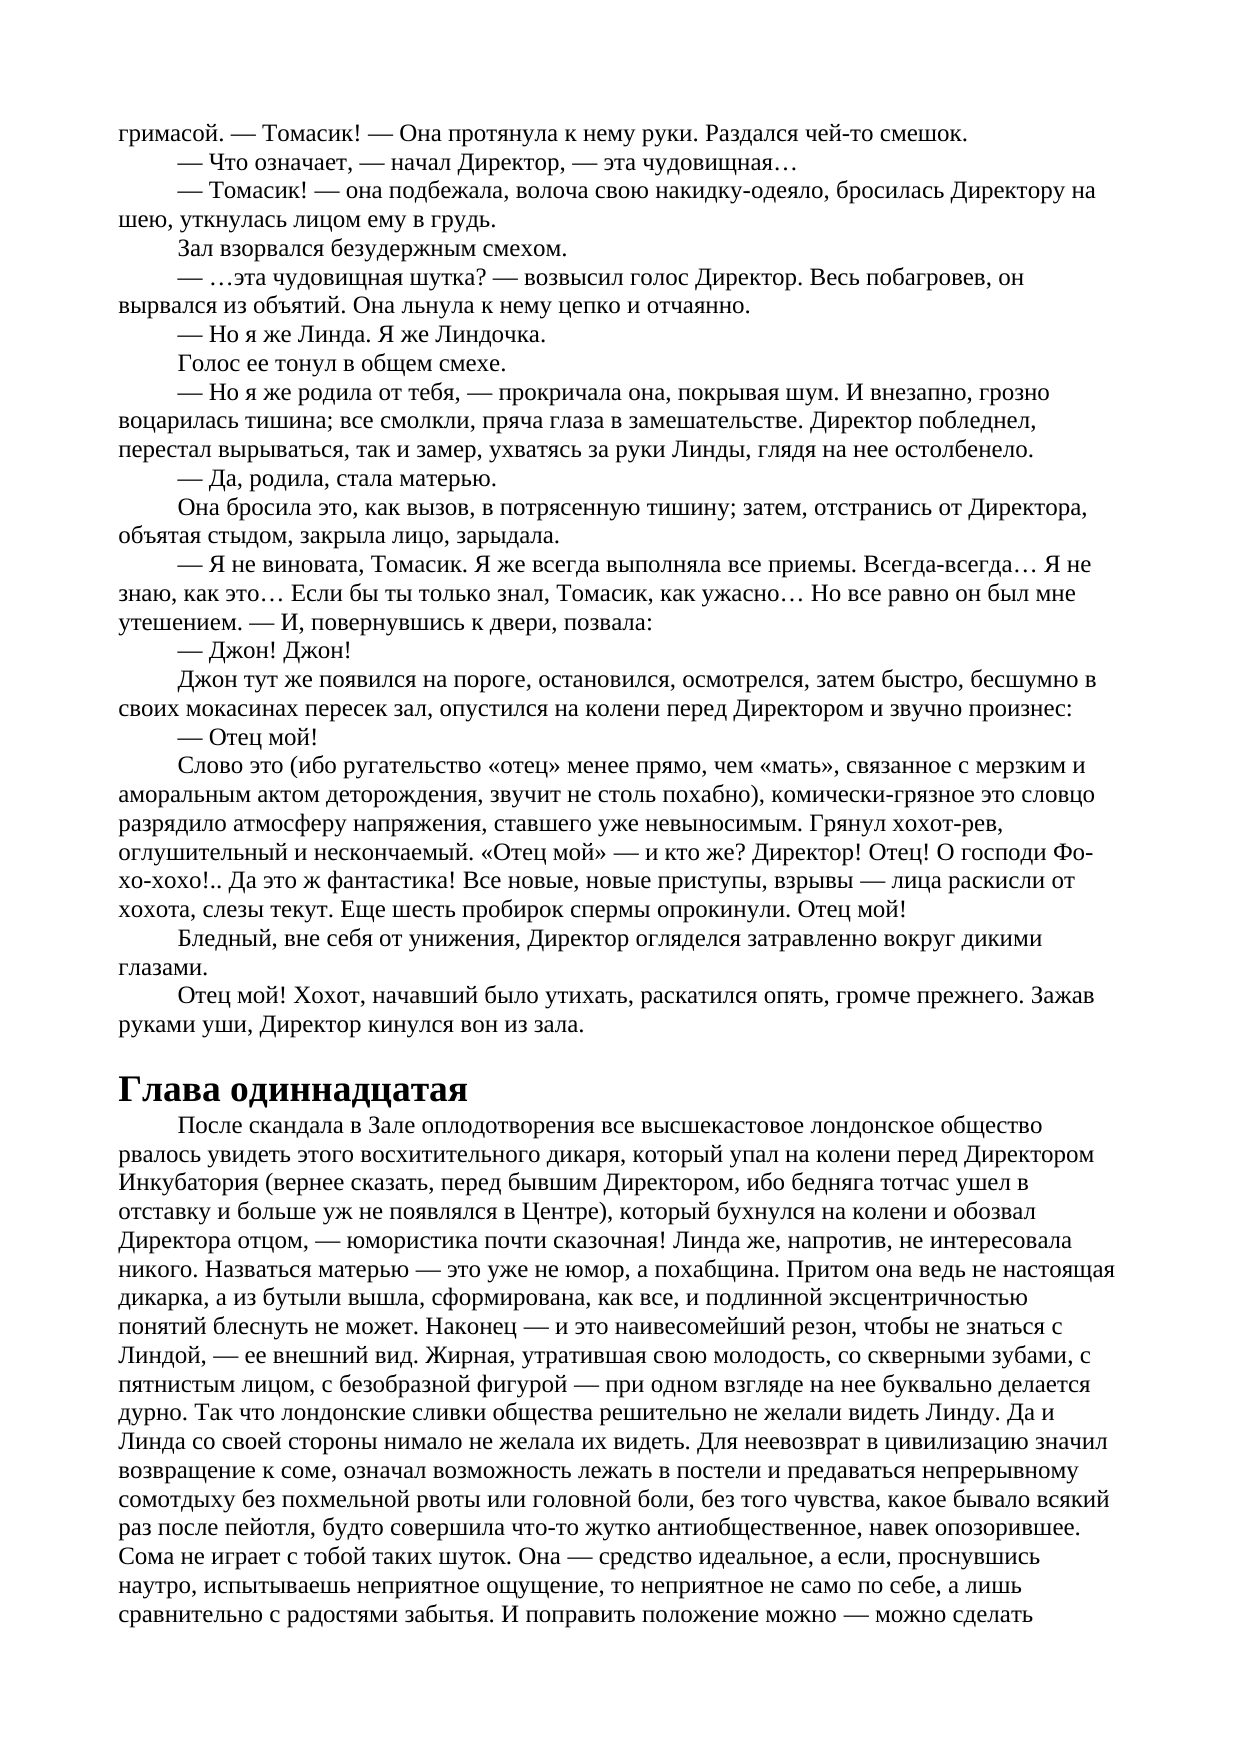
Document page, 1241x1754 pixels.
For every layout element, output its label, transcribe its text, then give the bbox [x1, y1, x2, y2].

text Она бросила это, как вызов, в потрясенную тишину; затем, отстранись от Директора, объятая стыдом, закрыла лицо, зарыдала. [118, 492, 1122, 549]
text Отец мой! Хохот, начавший было утихать, раскатился опять, громче прежнего. Зажав руками уши, Директор кинулся вон из зала. [118, 981, 1122, 1038]
text — …эта чудовищная шутка? — возвысил голос Директор. Весь побагровев, он вырвался из объятий. Она льнула к нему цепко и отчаянно. [118, 262, 1122, 319]
text — Я не виновата, Томасик. Я же всегда выполняла все приемы. Всегда-всегда… Я не знаю, как это… Если бы ты только знал, Томасик, как ужасно… Но все равно он был мне утешением. — И, повернувшись к двери, позвала: [118, 549, 1122, 636]
text — Джон! Джон! [118, 636, 1122, 664]
text — Отец мой! [118, 722, 1122, 751]
text — Да, родила, стала матерью. [118, 463, 1122, 492]
text гримасой. — Томасик! — Она протянула к нему руки. Раздался чей-то смешок. [118, 118, 1122, 147]
text Слово это (ибо ругательство «отец» менее прямо, чем «мать», связанное с мерзким и аморальным актом деторождения, звучит не столь похабно), комически-грязное это словцо разрядило атмосферу напряжения, ставшего уже невыносимым. Грянул хохот-рев, оглушительный и нескончаемый. «Отец мой» — и кто же? Директор! Отец! О господи Фо-хо-хохо!.. Да это ж фантастика! Все новые, новые приступы, взрывы — лица раскисли от хохота, слезы текут. Еще шесть пробирок спермы опрокинули. Отец мой! [118, 751, 1122, 923]
text Голос ее тонул в общем смехе. [118, 348, 1122, 377]
text После скандала в Зале оплодотворения все высшекастовое лондонское общество рвалось увидеть этого восхитительного дикаря, который упал на колени перед Директором Инкубатория (вернее сказать, перед бывшим Директором, ибо бедняга тотчас ушел в отставку и больше уж не появлялся в Центре), который бухнулся на колени и обозвал Директора отцом, — юмористика почти сказочная! Линда же, напротив, не интересовала никого. Назваться матерью — это уже не юмор, а похабщина. Притом она ведь не настоящая дикарка, а из бутыли вышла, сформирована, как все, и подлинной эксцентричностью понятий блеснуть не может. Наконец — и это наивесомейший резон, чтобы не знаться с Линдой, — ее внешний вид. Жирная, утратившая свою молодость, со скверными зубами, с пятнистым лицом, с безобразной фигурой — при одном взгляде на нее буквально делается дурно. Так что лондонские сливки общества решительно не желали видеть Линду. Да и Линда со своей стороны нимало не желала их видеть. Для неевозврат в цивилизацию значил возвращение к соме, означал возможность лежать в постели и предаваться непрерывному сомотдыху без похмельной рвоты или головной боли, без того чувства, какое бывало всякий раз после пейотля, будто совершила что-то жутко антиобщественное, навек опозорившее. Сома не играет с тобой таких шуток. Она — средство идеальное, а если, проснувшись наутро, испытываешь неприятное ощущение, то неприятное не само по себе, а лишь сравнительно с радостями забытья. И поправить положение можно — можно сделать [118, 1110, 1122, 1627]
text — Томасик! — она подбежала, волоча свою накидку-одеяло, бросилась Директору на шею, уткнулась лицом ему в грудь. [118, 176, 1122, 233]
text — Но я же Линда. Я же Линдочка. [118, 319, 1122, 348]
text Бледный, вне себя от унижения, Директор огляделся затравленно вокруг дикими глазами. [118, 923, 1122, 981]
subtitle Глава одиннадцатая [118, 1067, 1122, 1110]
text — Но я же родила от тебя, — прокричала она, покрывая шум. И внезапно, грозно воцарилась тишина; все смолкли, пряча глаза в замешательстве. Директор побледнел, перестал вырываться, так и замер, ухватясь за руки Линды, глядя на нее остолбенело. [118, 377, 1122, 463]
text Джон тут же появился на пороге, остановился, осмотрелся, затем быстро, бесшумно в своих мокасинах пересек зал, опустился на колени перед Директором и звучно произнес: [118, 664, 1122, 722]
text Зал взорвался безудержным смехом. [118, 233, 1122, 262]
text — Что означает, — начал Директор, — эта чудовищная… [118, 147, 1122, 176]
